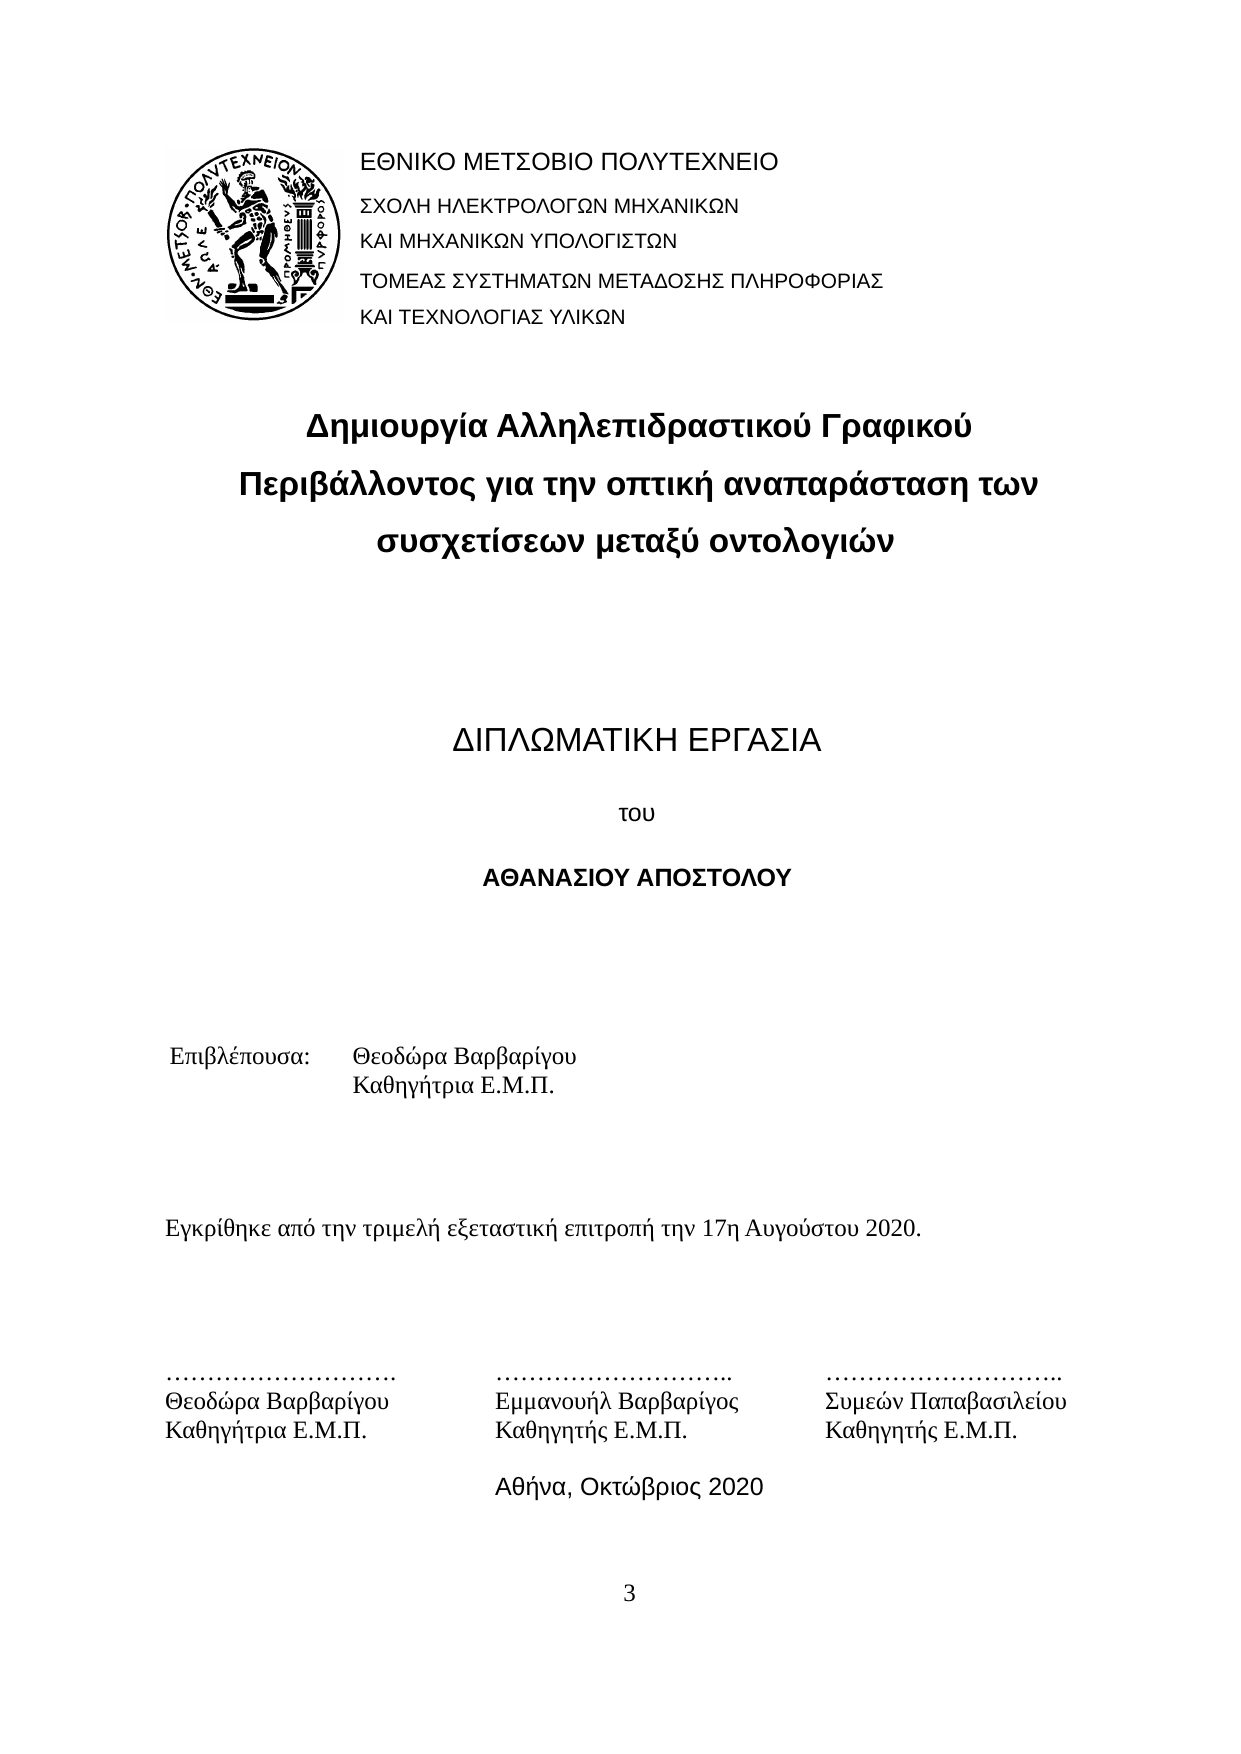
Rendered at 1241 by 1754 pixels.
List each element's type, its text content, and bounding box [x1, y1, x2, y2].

table_header [420, 1357, 495, 1443]
table_header ……………………….. Εμμανουήλ Βαρβαρίγος Καθηγητής Ε.Μ.Π. [495, 1357, 750, 1443]
text Εγκρίθηκε από την τριμελή εξεταστική επιτροπή την 17η Αυγούστου 2020. [165, 1213, 1093, 1242]
table_header [165, 147, 359, 357]
picture [165, 147, 344, 322]
table_header ………………………. Θεοδώρα Βαρβαρίγου Καθηγήτρια Ε.Μ.Π. [165, 1357, 420, 1443]
text ΔΙΠΛΩΜΑΤΙΚΗ ΕΡΓΑΣΙΑ [186, 720, 1088, 758]
text Αθήνα, Οκτώβριος 2020 [165, 1472, 1093, 1501]
table_header Θεοδώρα Βαρβαρίγου Καθηγήτρια Ε.Μ.Π. [353, 1041, 1093, 1098]
table_header Επιβλέπουσα: [169, 1041, 352, 1098]
table_header ……………………….. Συμεών Παπαβασιλείου Καθηγητής Ε.Μ.Π. [825, 1357, 1093, 1443]
table_header ΕΘΝΙΚΟ ΜΕΤΣΟΒΙΟ ΠΟΛΥΤΕΧΝΕΙΟ ΣΧΟΛΗ ΗΛΕΚΤΡΟΛΟΓΩΝ ΜΗΧΑΝΙΚΩΝ ΚΑΙ ΜΗΧΑΝΙΚΩΝ ΥΠΟΛΟΓΙΣΤΩΝ ΤΟΜΕΑΣ ΣΥΣΤΗΜΑΤΩΝ ΜΕΤΑΔΟΣΗΣ ΠΛΗΡΟΦΟΡΙΑΣ ΚΑΙ ΤΕΧΝΟΛΟΓΙΑΣ ΥΛΙΚΩΝ [360, 147, 885, 357]
text του [186, 798, 1088, 827]
text ΑΘΑΝΑΣΙΟΥ ΑΠΟΣΤΟΛΟΥ [186, 863, 1088, 891]
table_header [750, 1357, 825, 1443]
text Δημιουργία Αλληλεπιδραστικού Γραφικού Περιβάλλοντος για την οπτική αναπαράσταση των συσχετίσεων μεταξύ οντολογιών [186, 406, 1093, 560]
